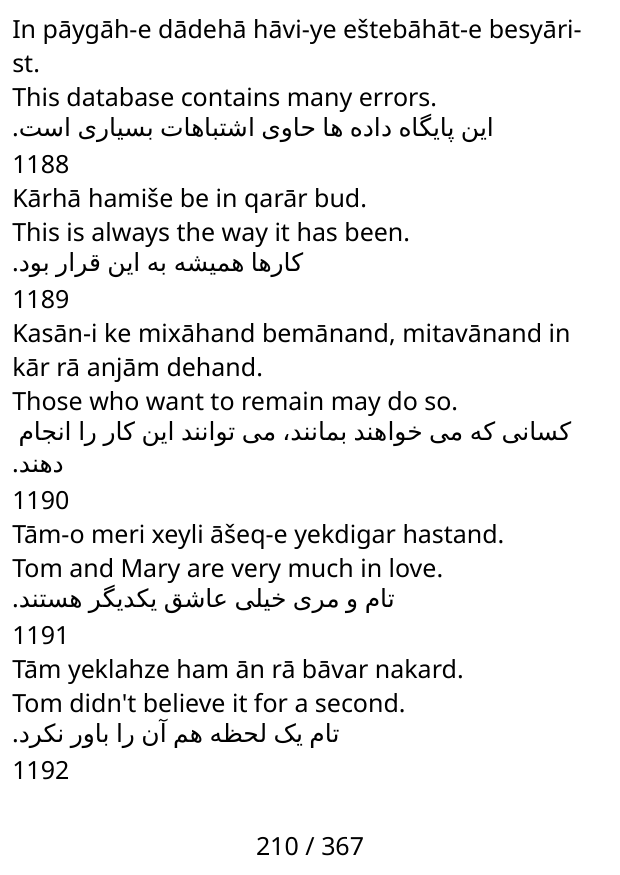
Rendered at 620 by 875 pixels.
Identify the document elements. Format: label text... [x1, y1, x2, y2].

text In pāygāh-e dāde‌hā hāvi-ye eštebāhāt-e besyāri-st. [12, 12, 607, 80]
text Tām yeklahze ham ān rā bāvar nakard. [12, 652, 607, 686]
text 1191 [12, 618, 607, 652]
text Tom didn't believe it for a second. [12, 686, 607, 720]
text تام و مری خیلی عاشق یکدیگر هستند. [12, 585, 607, 618]
text This is always the way it has been. [12, 215, 607, 249]
text This database contains many errors. [12, 80, 607, 114]
text این پایگاه داده ها حاوی اشتباهات بسیاری است. [12, 114, 607, 147]
text Kasān-i ke mi‌xāhand bemānand, mi‌tavānand in kār rā anjām dehand. [12, 316, 607, 384]
text Those who want to remain may do so. [12, 384, 607, 418]
text کسانی که می خواهند بمانند، می توانند این کار را انجام دهند. [12, 418, 607, 483]
text Tām-o meri xeyli āšeq-e yekdigar hastand. [12, 517, 607, 551]
text 1190 [12, 483, 607, 517]
text 1192 [12, 753, 607, 787]
text 1189 [12, 282, 607, 316]
text Tom and Mary are very much in love. [12, 551, 607, 585]
text تام یک لحظه هم آن را باور نکرد. [12, 720, 607, 753]
text 1188 [12, 147, 607, 181]
text کارها همیشه به این قرار بود. [12, 249, 607, 282]
text Kārhā hamiše be in qarār bud. [12, 181, 607, 215]
